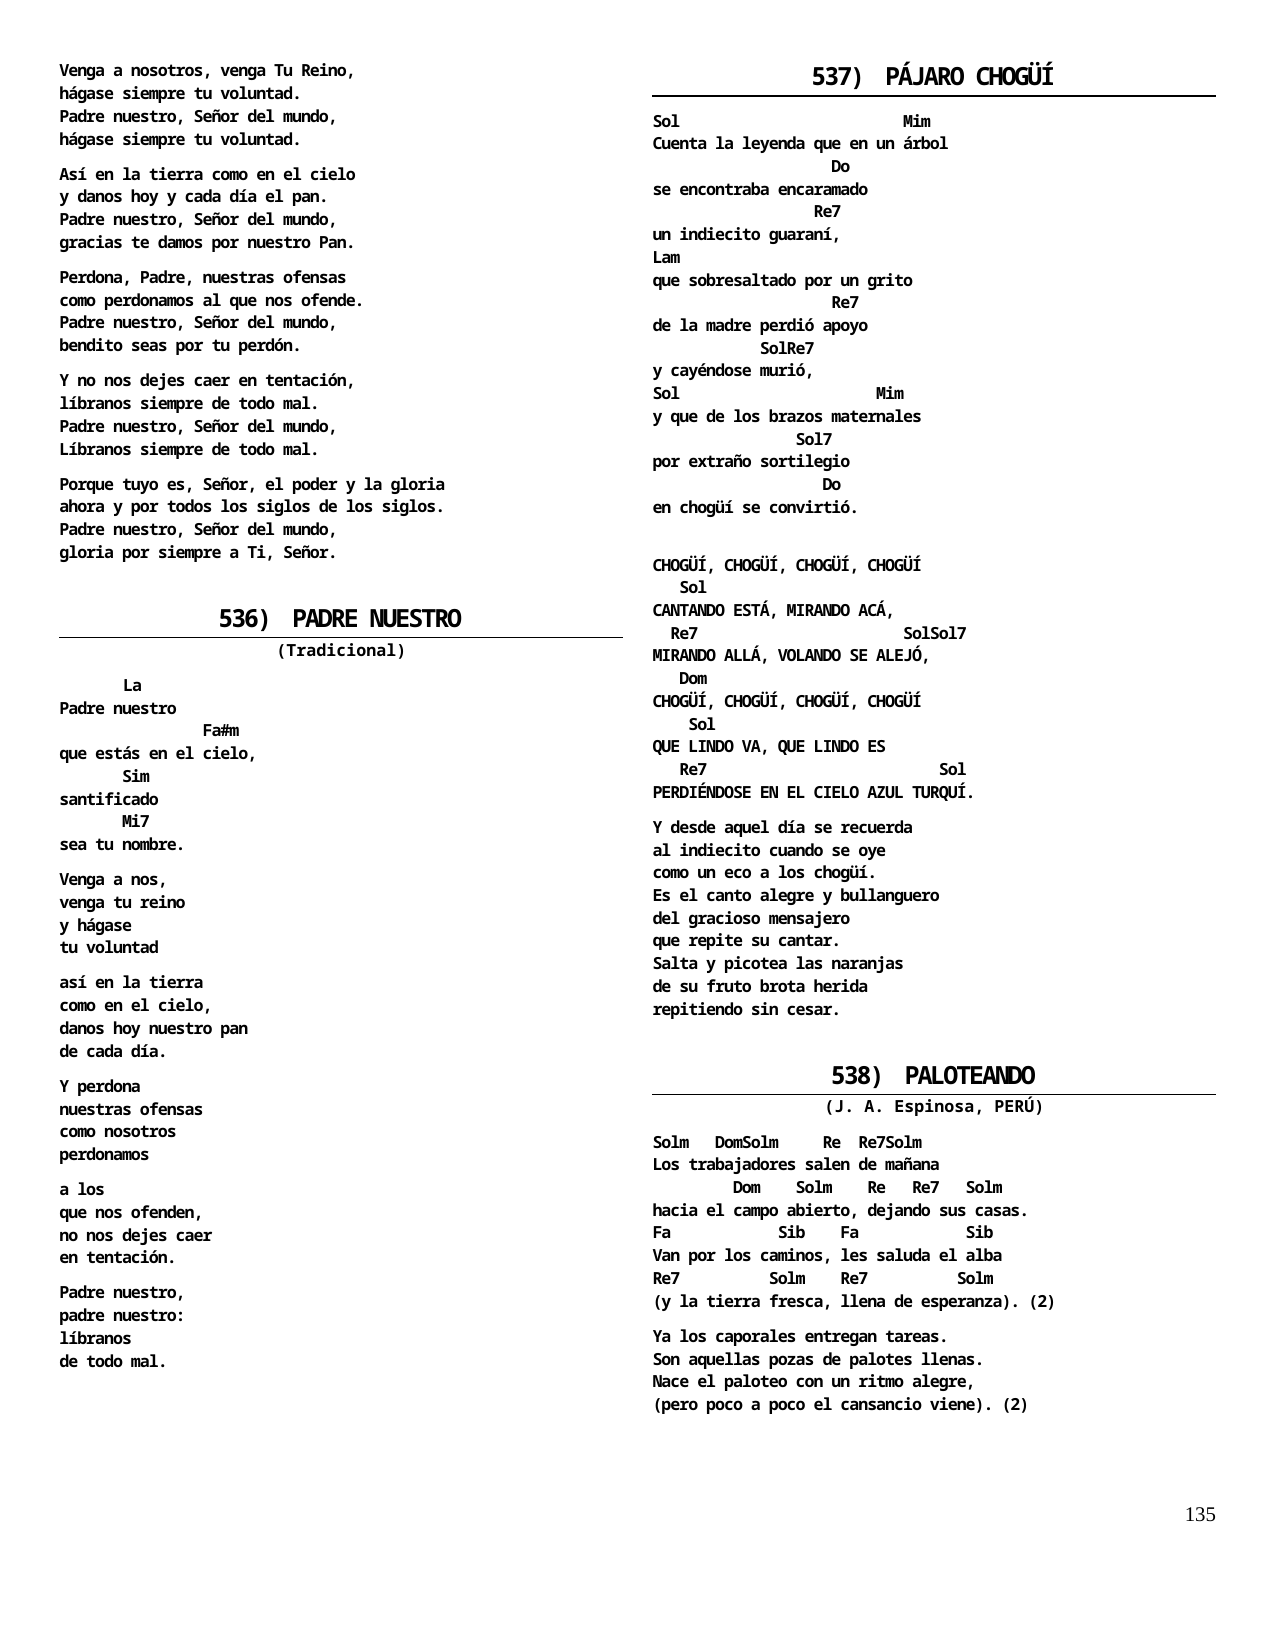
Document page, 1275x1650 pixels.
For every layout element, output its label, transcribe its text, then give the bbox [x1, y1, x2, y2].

text Porque tuyo es, Señor, el poder y la gloria ahora y por todos los siglos de los siglos. Padre nuestro, Señor del mundo, gloria por siempre a Ti, Señor. [59, 472, 623, 563]
text Perdona, Padre, nuestras ofensas como perdonamos al que nos ofende. Padre nuestro, Señor del mundo, bendito seas por tu perdón. [59, 266, 623, 357]
text (Tradicional) [59, 638, 623, 661]
text Ya los caporales entregan tareas. Son aquellas pozas de palotes llenas. Nace el paloteo con un ritmo alegre, (pero poco a poco el cansancio viene). (2) [652, 1324, 1216, 1415]
text Y desde aquel día se recuerda al indiecito cuando se oye como un eco a los chogüí. Es el canto alegre y bullanguero del gracioso mensajero que repite su cantar. Salta y picotea las naranjas de su fruto brota herida repitiendo sin cesar. [652, 816, 1216, 1020]
subtitle Paloteando [652, 1057, 1216, 1094]
text Sol Mim Cuenta la leyenda que en un árbol Do se encontraba encaramado Re7 un indiecito guaraní, Lam que sobresaltado por un grito Re7 de la madre perdió apoyo SolRe7 y cayéndose murió, Sol Mim y que de los brazos maternales Sol7 por extraño sortilegio Do en chogüí se convirtió. [652, 109, 1216, 518]
text a los que nos ofenden, no nos dejes caer en tentación. [59, 1178, 623, 1269]
text CHOGÜÍ, CHOGÜÍ, CHOGÜÍ, CHOGÜÍ Sol CANTANDO ESTÁ, MIRANDO ACÁ, Re7 SolSol7 MIRANDO ALLÁ, VOLANDO SE ALEJÓ, Dom CHOGÜÍ, CHOGÜÍ, CHOGÜÍ, CHOGÜÍ Sol QUE LINDO VA, QUE LINDO ES Re7 Sol PERDIÉNDOSE EN EL CIELO AZUL TURQUÍ. [652, 531, 1216, 803]
text (J. A. Espinosa, PERÚ) [652, 1095, 1216, 1118]
text así en la tierra como en el cielo, danos hoy nuestro pan de cada día. [59, 971, 623, 1062]
text Padre nuestro, padre nuestro: líbranos de todo mal. [59, 1281, 623, 1372]
text Venga a nosotros, venga Tu Reino, hágase siempre tu voluntad. Padre nuestro, Señor del mundo, hágase siempre tu voluntad. [59, 59, 623, 150]
text Y perdona nuestras ofensas como nosotros perdonamos [59, 1074, 623, 1165]
text Así en la tierra como en el cielo y danos hoy y cada día el pan. Padre nuestro, Señor del mundo, gracias te damos por nuestro Pan. [59, 162, 623, 253]
text Solm DomSolm Re Re7Solm Los trabajadores salen de mañana Dom Solm Re Re7 Solm hacia el campo abierto, dejando sus casas. Fa Sib Fa Sib Van por los caminos, les saluda el alba Re7 Solm Re7 Solm (y la tierra fresca, llena de esperanza). (2) [652, 1130, 1216, 1312]
text La Padre nuestro Fa#m que estás en el cielo, Sim santificado Mi7 sea tu nombre. [59, 674, 623, 855]
text Venga a nos, venga tu reino y hágase tu voluntad [59, 868, 623, 959]
subtitle Pájaro Chogüí [652, 59, 1216, 95]
text Y no nos dejes caer en tentación, líbranos siempre de todo mal. Padre nuestro, Señor del mundo, Líbranos siempre de todo mal. [59, 369, 623, 460]
subtitle Padre Nuestro [59, 601, 623, 637]
